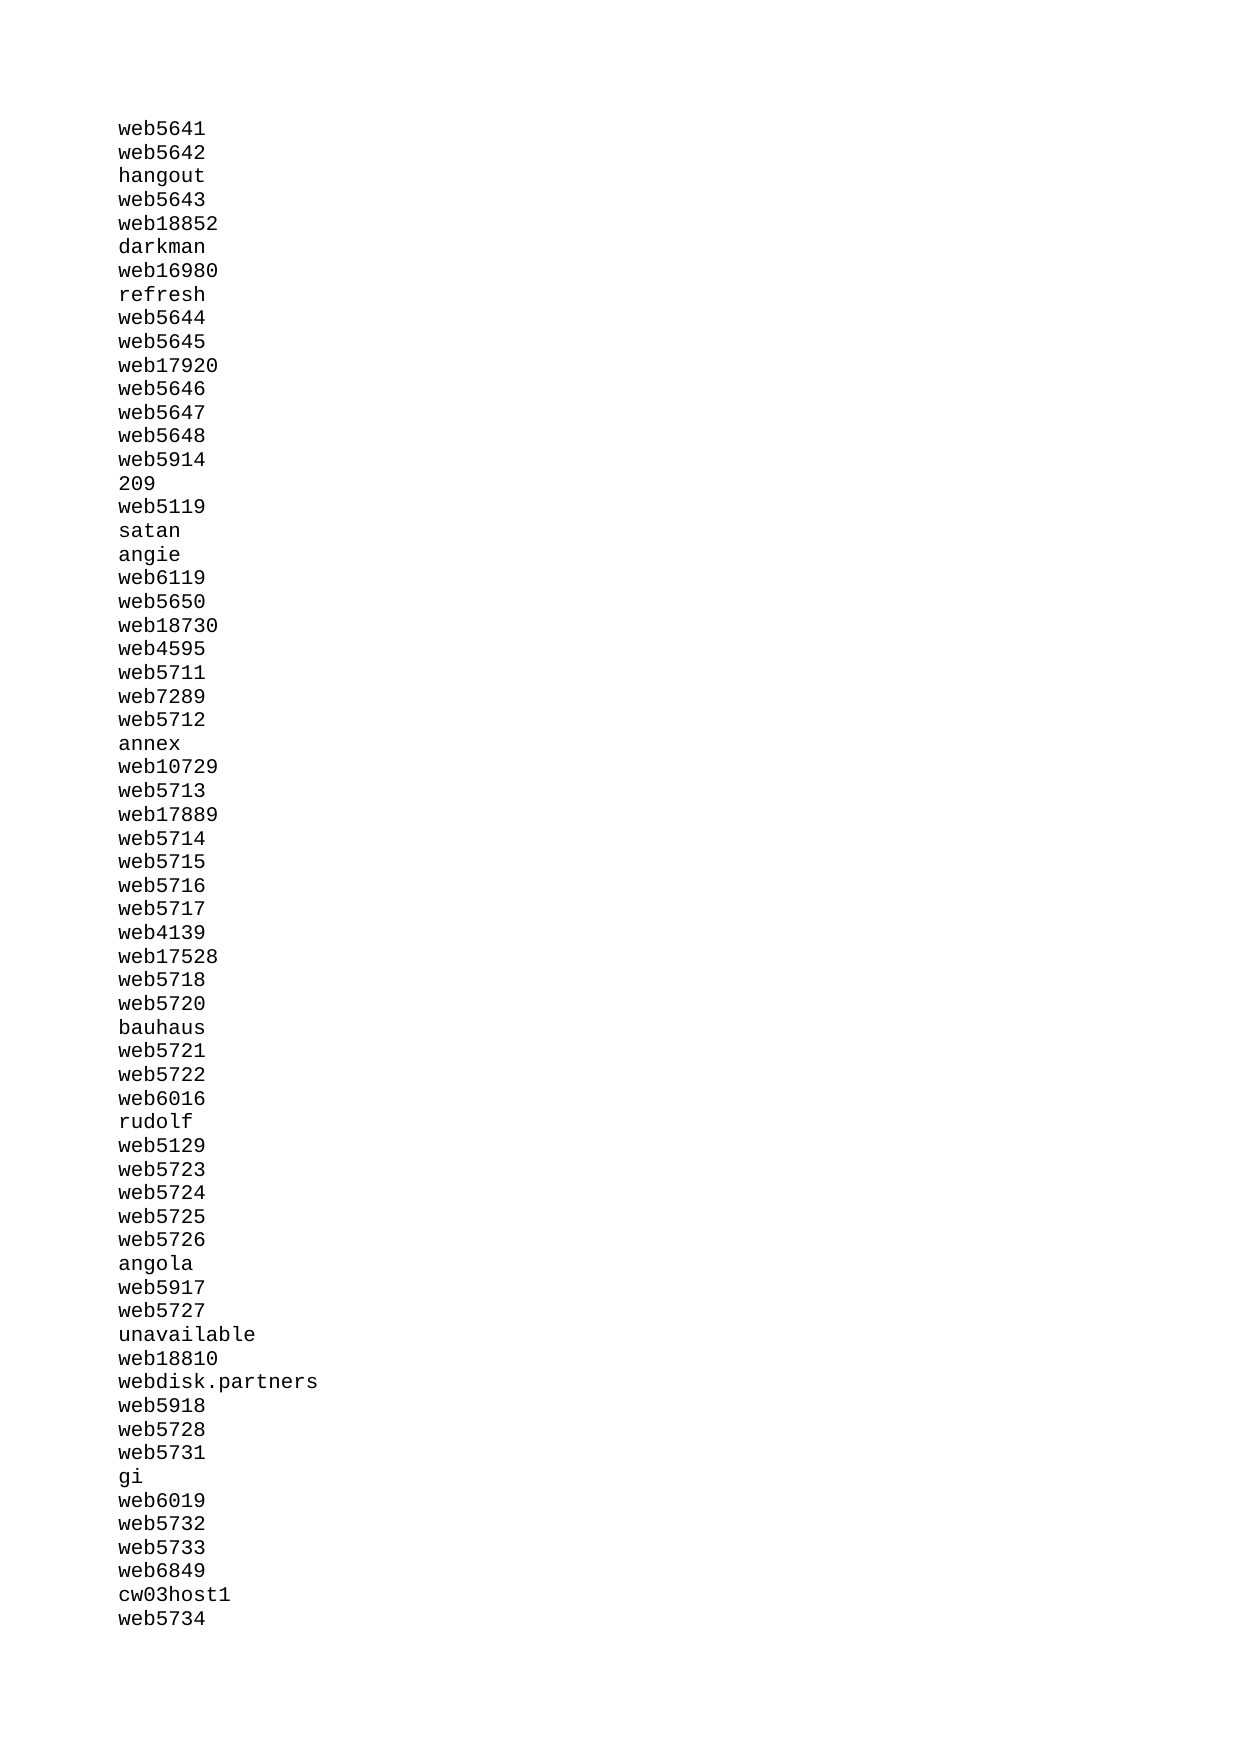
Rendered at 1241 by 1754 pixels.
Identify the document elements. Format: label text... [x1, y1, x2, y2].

text web18852 [118, 213, 1122, 236]
text bauhaus [118, 1017, 1122, 1040]
text web18810 [118, 1348, 1122, 1371]
text web5648 [118, 426, 1122, 449]
text web5714 [118, 827, 1122, 851]
text annex [118, 733, 1122, 757]
text web5721 [118, 1040, 1122, 1064]
text gi [118, 1466, 1122, 1489]
text web18730 [118, 615, 1122, 638]
text web5119 [118, 496, 1122, 520]
text web5726 [118, 1229, 1122, 1253]
text web5728 [118, 1419, 1122, 1442]
text web5918 [118, 1395, 1122, 1419]
text web5713 [118, 780, 1122, 804]
text satan [118, 520, 1122, 544]
text web6019 [118, 1489, 1122, 1513]
text web5643 [118, 189, 1122, 213]
text webdisk.partners [118, 1371, 1122, 1395]
text web5715 [118, 851, 1122, 875]
text unavailable [118, 1324, 1122, 1348]
text web5712 [118, 709, 1122, 733]
text web5647 [118, 402, 1122, 426]
text cw03host1 [118, 1584, 1122, 1608]
text web16980 [118, 260, 1122, 284]
text refresh [118, 284, 1122, 307]
text web6119 [118, 567, 1122, 591]
text web5732 [118, 1513, 1122, 1537]
text hangout [118, 165, 1122, 189]
text web5716 [118, 875, 1122, 898]
text web5917 [118, 1277, 1122, 1300]
text web5650 [118, 591, 1122, 615]
text web5641 [118, 118, 1122, 142]
text web5727 [118, 1300, 1122, 1324]
text web5645 [118, 331, 1122, 354]
text web5642 [118, 142, 1122, 165]
text web5914 [118, 449, 1122, 473]
text web4139 [118, 922, 1122, 946]
text web4595 [118, 638, 1122, 662]
text web5720 [118, 993, 1122, 1017]
text web5724 [118, 1182, 1122, 1206]
text angie [118, 544, 1122, 567]
text web17920 [118, 354, 1122, 378]
text web5718 [118, 969, 1122, 993]
text web5733 [118, 1537, 1122, 1561]
text web5734 [118, 1608, 1122, 1631]
text web5731 [118, 1442, 1122, 1466]
text web5129 [118, 1135, 1122, 1158]
text angola [118, 1253, 1122, 1277]
text web6849 [118, 1561, 1122, 1584]
text web5644 [118, 307, 1122, 331]
text web5711 [118, 662, 1122, 686]
text 209 [118, 473, 1122, 496]
text web6016 [118, 1088, 1122, 1111]
text web17889 [118, 804, 1122, 827]
text darkman [118, 236, 1122, 260]
text rudolf [118, 1111, 1122, 1135]
text web5725 [118, 1206, 1122, 1229]
text web5722 [118, 1064, 1122, 1088]
text web7289 [118, 686, 1122, 709]
text web10729 [118, 757, 1122, 780]
text web5723 [118, 1158, 1122, 1182]
text web17528 [118, 946, 1122, 969]
text web5646 [118, 378, 1122, 402]
text web5717 [118, 898, 1122, 922]
